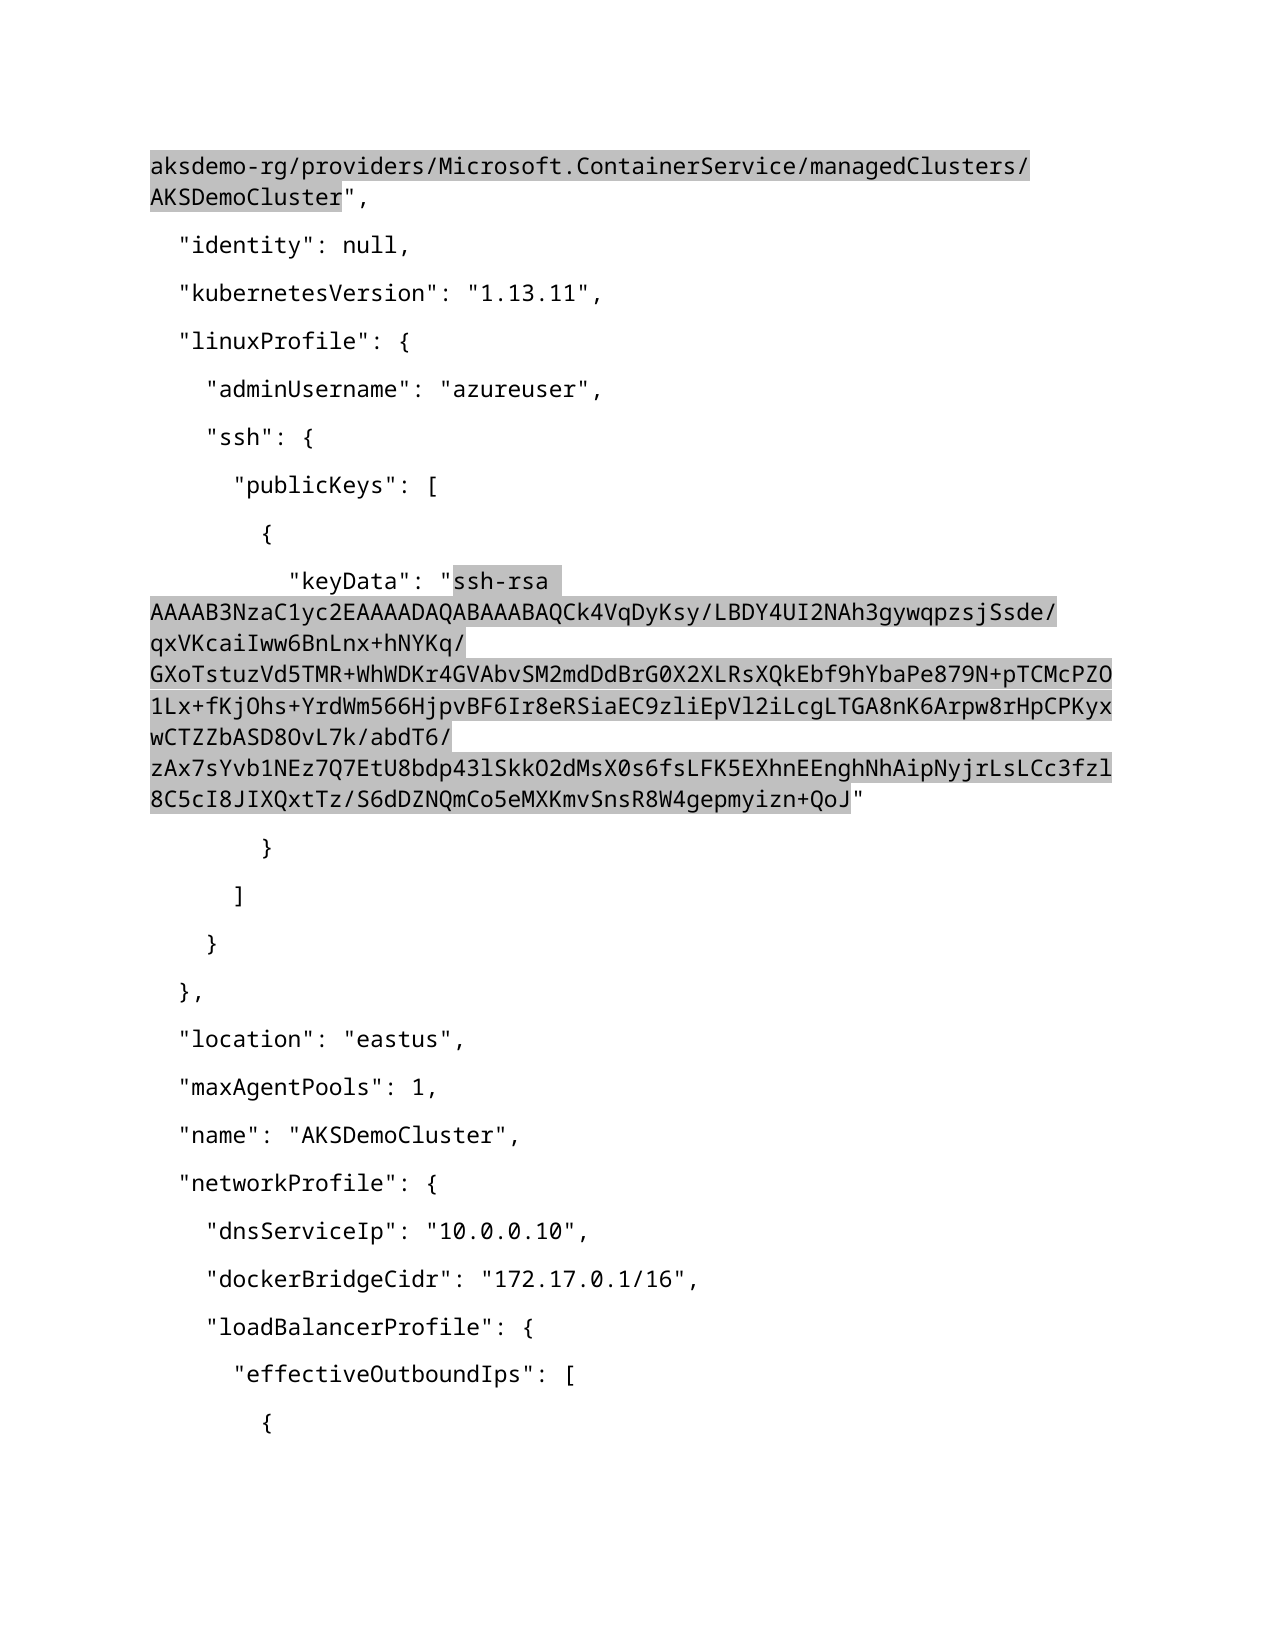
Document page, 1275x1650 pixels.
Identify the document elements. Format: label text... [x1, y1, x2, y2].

text "networkProfile": { [150, 1167, 1125, 1198]
text } [150, 831, 1125, 862]
text } [150, 927, 1125, 958]
text { [150, 517, 1125, 548]
text "kubernetesVersion": "1.13.11", [150, 277, 1125, 308]
text }, [150, 975, 1125, 1006]
text "linuxProfile": { [150, 325, 1125, 356]
text "dockerBridgeCidr": "172.17.0.1/16", [150, 1262, 1125, 1294]
text "effectiveOutboundIps": [ [150, 1358, 1125, 1389]
text "loadBalancerProfile": { [150, 1310, 1125, 1342]
text "adminUsername": "azureuser", [150, 373, 1125, 404]
text "ssh": { [150, 421, 1125, 452]
text "maxAgentPools": 1, [150, 1071, 1125, 1102]
text "publicKeys": [ [150, 469, 1125, 500]
text "name": "AKSDemoCluster", [150, 1119, 1125, 1150]
text "location": "eastus", [150, 1023, 1125, 1054]
text aksdemo-rg/providers/Microsoft.ContainerService/managedClusters/AKSDemoCluster", [150, 150, 1125, 212]
text "dnsServiceIp": "10.0.0.10", [150, 1214, 1125, 1246]
text "keyData": "ssh-rsa AAAAB3NzaC1yc2EAAAADAQABAAABAQCk4VqDyKsy/LBDY4UI2NAh3gywqpzsjSsde/qxVKcaiIww6BnLnx+hNYKq/GXoTstuzVd5TMR+WhWDKr4GVAbvSM2mdDdBrG0X2XLRsXQkEbf9hYbaPe879N+pTCMcPZO1Lx+fKjOhs+YrdWm566HjpvBF6Ir8eRSiaEC9zliEpVl2iLcgLTGA8nK6Arpw8rHpCPKyxwCTZZbASD8OvL7k/abdT6/zAx7sYvb1NEz7Q7EtU8bdp43lSkkO2dMsX0s6fsLFK5EXhnEEnghNhAipNyjrLsLCc3fzl8C5cI8JIXQxtTz/S6dDZNQmCo5eMXKmvSnsR8W4gepmyizn+QoJ" [150, 564, 1125, 814]
text "identity": null, [150, 229, 1125, 260]
text { [150, 1406, 1125, 1437]
text ] [150, 879, 1125, 910]
